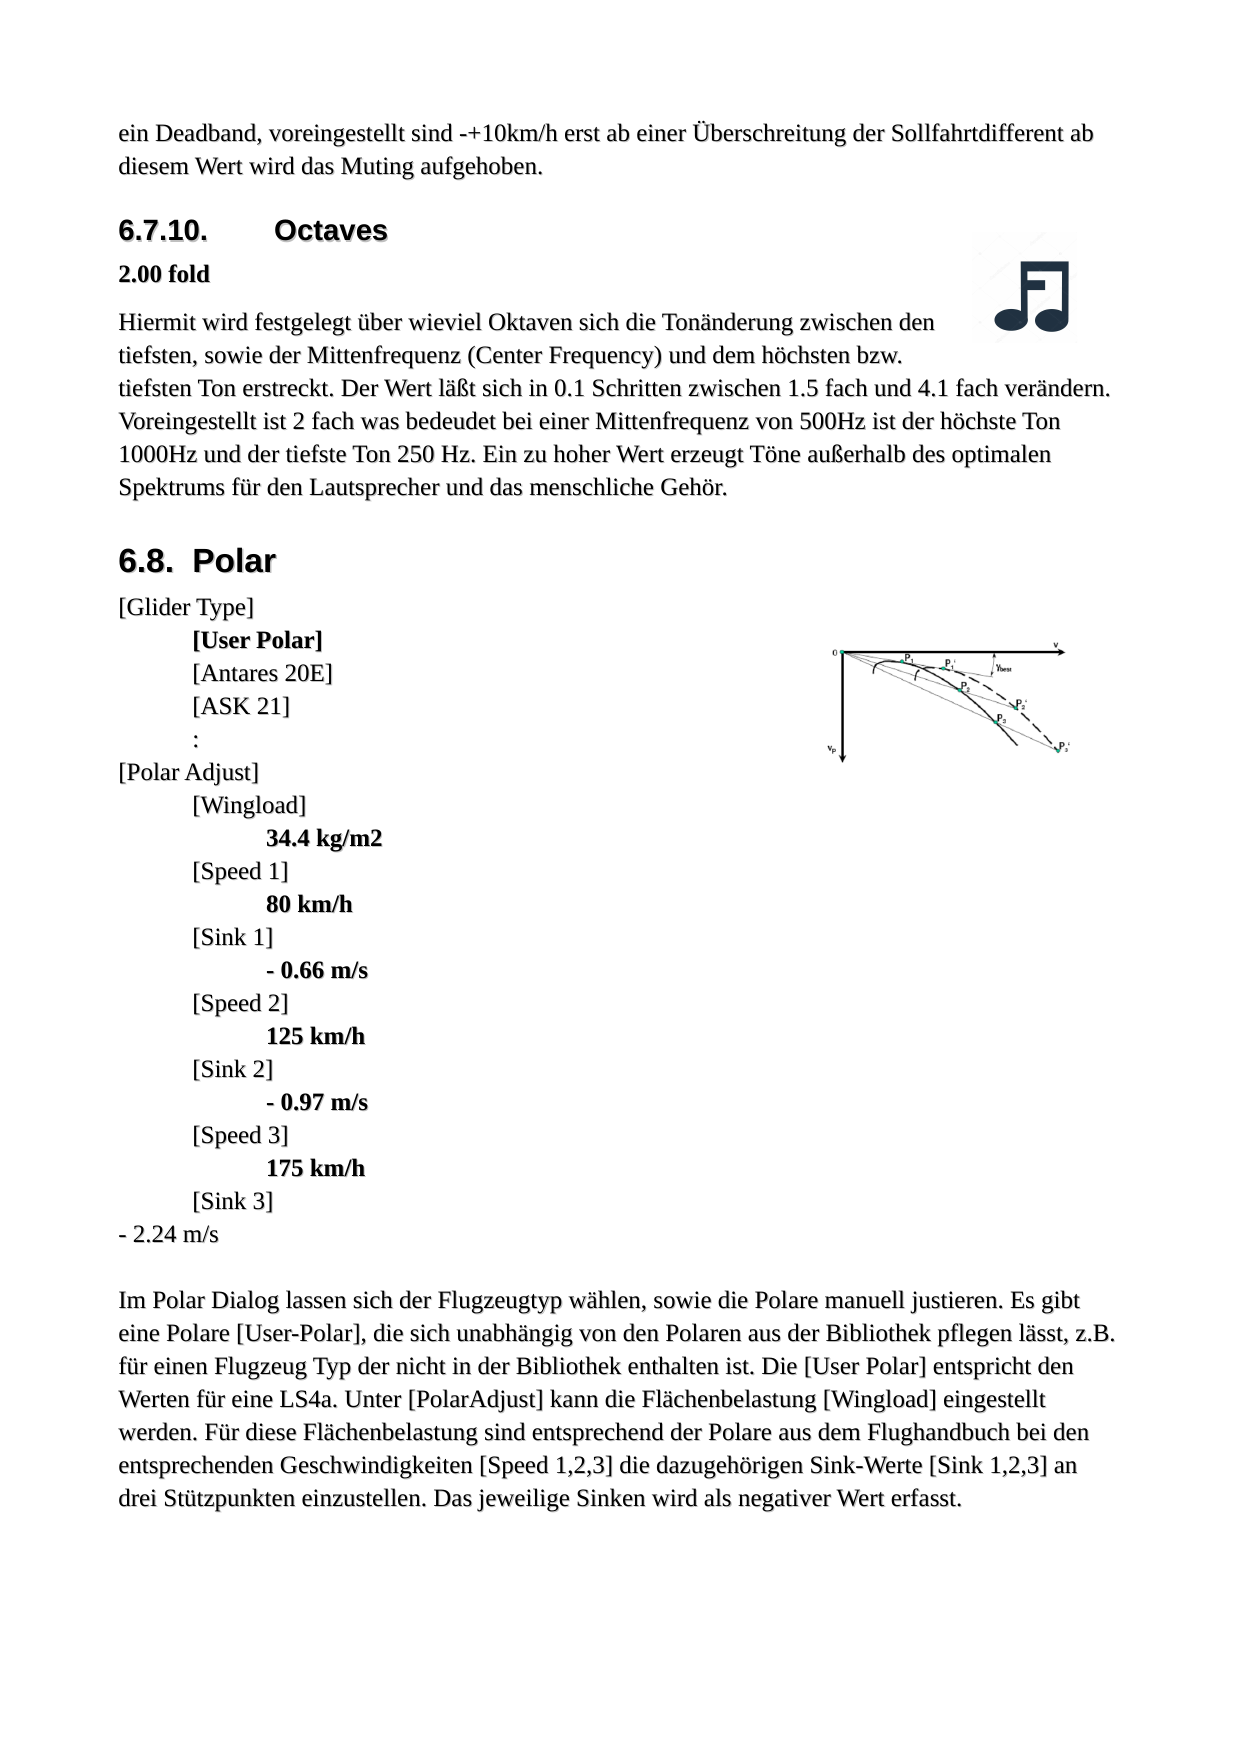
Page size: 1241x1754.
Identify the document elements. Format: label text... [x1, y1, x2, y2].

text - 2.24 m/s [118, 1219, 1122, 1248]
text [User Polar] [118, 625, 1122, 654]
text [Antares 20E] [118, 658, 824, 687]
text - 0.66 m/s [118, 955, 1122, 984]
text [Sink 3] [118, 1186, 1122, 1215]
text [Sink 1] [118, 922, 1122, 951]
text [Glider Type] [118, 592, 1122, 621]
text - 0.97 m/s [118, 1087, 1122, 1116]
text 2.00 fold [118, 259, 1122, 288]
text : [118, 724, 824, 753]
text 175 km/h [118, 1153, 1122, 1182]
text [Speed 1] [118, 856, 1122, 885]
subtitle Octaves [118, 213, 1122, 247]
text 34.4 kg/m2 [118, 823, 1122, 852]
text [Polar Adjust] [118, 757, 1122, 786]
text [1079, 691, 1122, 720]
text [1079, 724, 1122, 753]
text [ASK 21] [118, 691, 824, 720]
text [1079, 658, 1122, 687]
text Im Polar Dialog lassen sich der Flugzeugtyp wählen, sowie die Polare manuell justieren. Es gibt eine Polare [User-Polar], die sich unabhängig von den Polaren aus der Bibliothek pflegen lässt, z.B. für einen Flugzeug Typ der nicht in der Bibliothek enthalten ist. Die [User Polar] entspricht den Werten für eine LS4a. Unter [PolarAdjust] kann die Flächenbelastung [Wingload] eingestellt werden. Für diese Flächenbelastung sind entsprechend der Polare aus dem Flughandbuch bei den entsprechenden Geschwindigkeiten [Speed 1,2,3] die dazugehörigen Sink-Werte [Sink 1,2,3] an drei Stützpunkten einzustellen. Das jeweilige Sinken wird als negativer Wert erfasst. [118, 1285, 1122, 1512]
subtitle Polar [118, 541, 1122, 579]
text 125 km/h [118, 1021, 1122, 1050]
text [Sink 2] [118, 1054, 1122, 1083]
text [Speed 3] [118, 1120, 1122, 1149]
picture [824, 638, 1079, 766]
text 80 km/h [118, 889, 1122, 918]
text [Wingload] [118, 790, 1122, 819]
text ein Deadband, voreingestellt sind -+10km/h erst ab einer Überschreitung der Sollfahrtdifferent ab diesem Wert wird das Muting aufgehoben. [118, 118, 1122, 180]
text Hiermit wird festgelegt über wieviel Oktaven sich die Tonänderung zwischen den tiefsten, sowie der Mittenfrequenz (Center Frequency) und dem höchsten bzw. tiefsten Ton erstreckt. Der Wert läßt sich in 0.1 Schritten zwischen 1.5 fach und 4.1 fach verändern. Voreingestellt ist 2 fach was bedeudet bei einer Mittenfrequenz von 500Hz ist der höchste Ton 1000Hz und der tiefste Ton 250 Hz. Ein zu hoher Wert erzeugt Töne außerhalb des optimalen Spektrums für den Lautsprecher und das menschliche Gehör. [118, 307, 1122, 501]
text [Speed 2] [118, 988, 1122, 1017]
